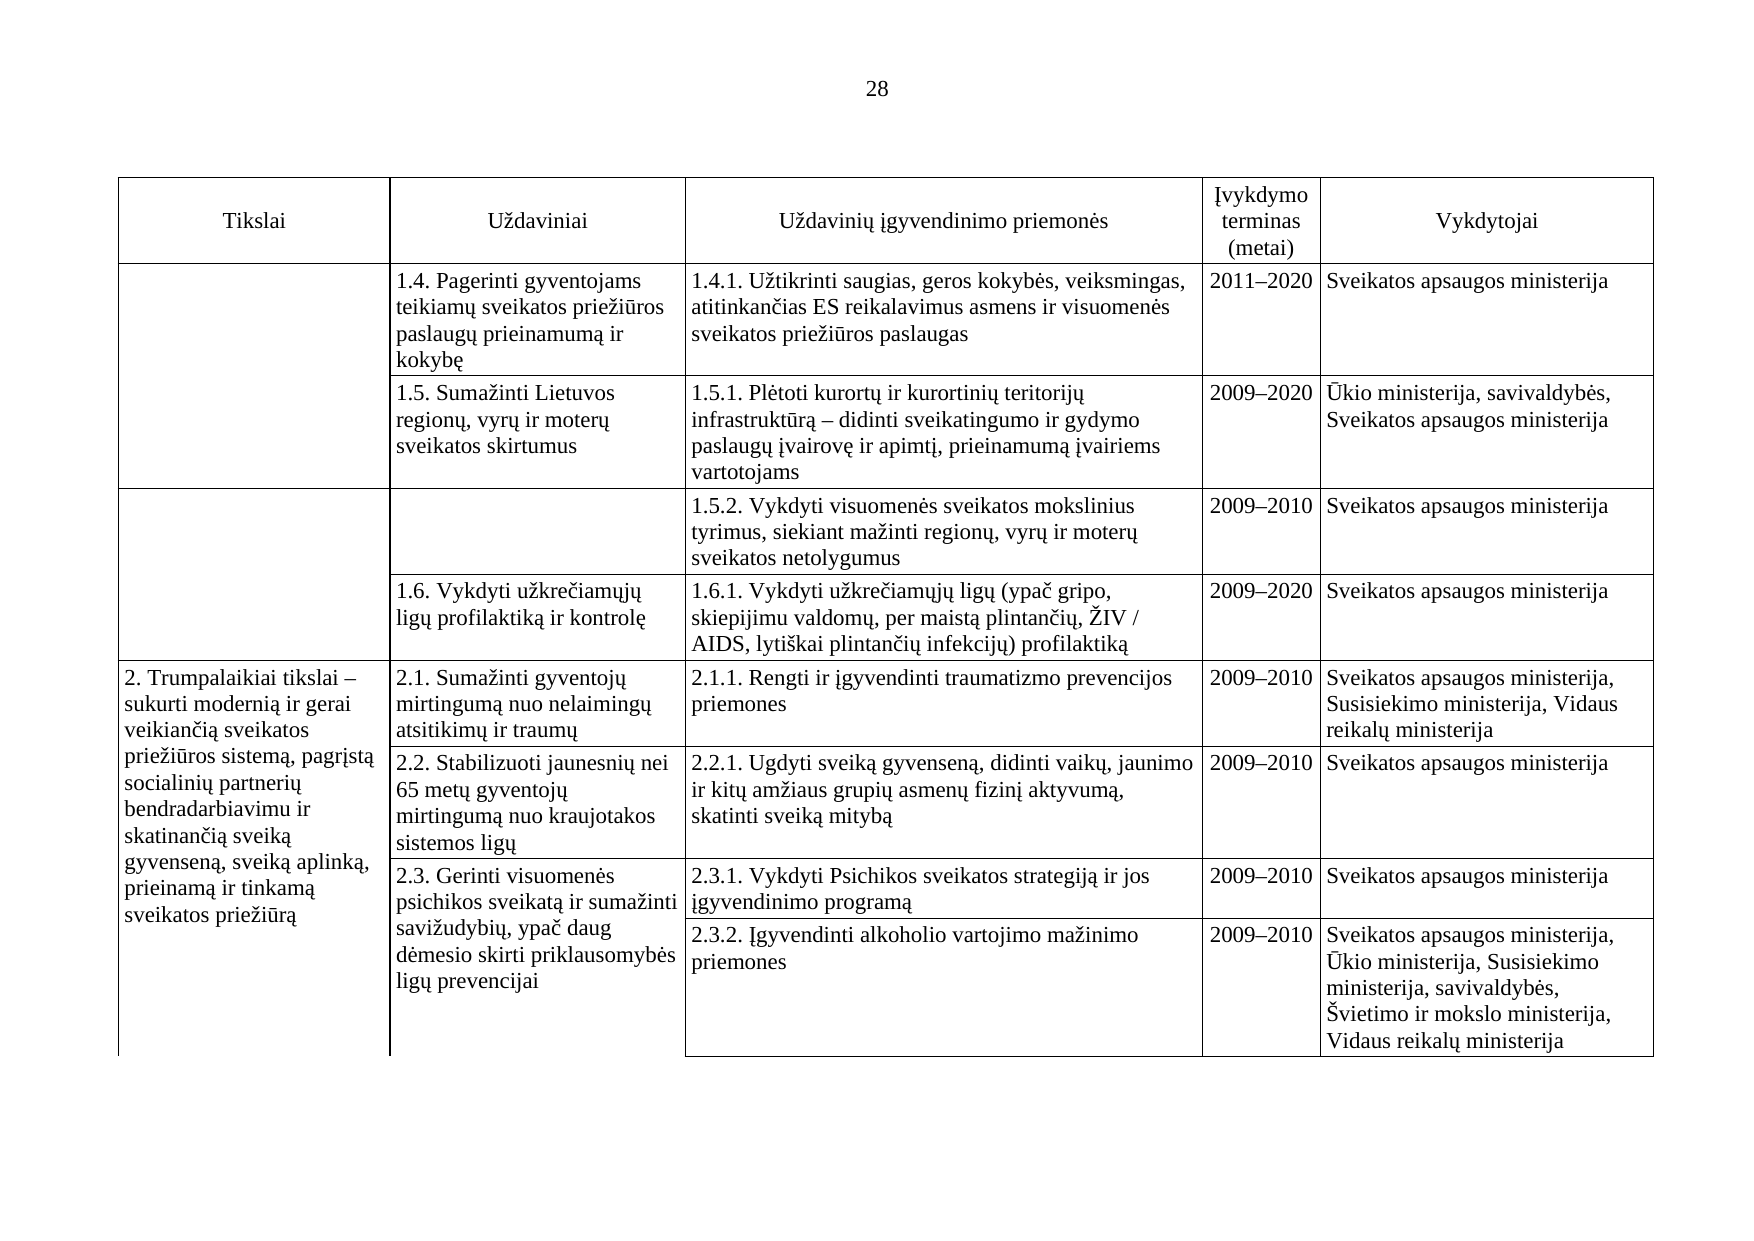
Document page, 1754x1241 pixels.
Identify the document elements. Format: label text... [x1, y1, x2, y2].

table_cell 2011–2020 [1203, 264, 1320, 375]
table_cell Sveikatos apsaugos ministerija [1321, 264, 1653, 375]
table_cell 2.3. Gerinti visuomenės psichikos sveikatą ir sumažinti savižudybių, ypač daug dėmesio skirti priklausomybės ligų prevencijai [391, 859, 685, 1056]
table_cell 2.1. Sumažinti gyventojų mirtingumą nuo nelaimingų atsitikimų ir traumų [391, 661, 685, 746]
table_cell 2009–2010 [1203, 859, 1320, 917]
table_cell 2.3.1. Vykdyti Psichikos sveikatos strategiją ir jos įgyvendinimo programą [686, 859, 1202, 917]
table_cell Sveikatos apsaugos ministerija [1321, 747, 1653, 858]
table_cell 2009–2010 [1203, 747, 1320, 858]
table_cell Sveikatos apsaugos ministerija, Ūkio ministerija, Susisiekimo ministerija, savivaldybės, Švietimo ir mokslo ministerija, Vidaus reikalų ministerija [1321, 919, 1653, 1056]
table_cell Ūkio ministerija, savivaldybės, Sveikatos apsaugos ministerija [1321, 376, 1653, 488]
table_cell [119, 489, 389, 574]
table_cell [119, 264, 389, 375]
table_cell 1.4.1. Užtikrinti saugias, geros kokybės, veiksmingas, atitinkančias ES reikalavimus asmens ir visuomenės sveikatos priežiūros paslaugas [686, 264, 1202, 375]
table_cell [119, 375, 389, 488]
table_cell Sveikatos apsaugos ministerija [1321, 489, 1653, 574]
table_cell 1.5. Sumažinti Lietuvos regionų, vyrų ir moterų sveikatos skirtumus [391, 376, 685, 488]
table_cell 2.1.1. Rengti ir įgyvendinti traumatizmo prevencijos priemones [686, 661, 1202, 746]
table_cell 1.5.2. Vykdyti visuomenės sveikatos mokslinius tyrimus, siekiant mažinti regionų, vyrų ir moterų sveikatos netolygumus [686, 489, 1202, 574]
table_cell 2009–2010 [1203, 661, 1320, 746]
table_cell 1.6.1. Vykdyti užkrečiamųjų ligų (ypač gripo, skiepijimu valdomų, per maistą plintančių, ŽIV / AIDS, lytiškai plintančių infekcijų) profilaktiką [686, 575, 1202, 659]
table_cell Sveikatos apsaugos ministerija [1321, 859, 1653, 917]
table_cell 1.6. Vykdyti užkrečiamųjų ligų profilaktiką ir kontrolę [391, 575, 685, 659]
table_cell 2. Trumpalaikiai tikslai – sukurti modernią ir gerai veikiančią sveikatos priežiūros sistemą, pagrįstą socialinių partnerių bendradarbiavimu ir skatinančią sveiką gyvenseną, sveiką aplinką, prieinamą ir tinkamą sveikatos priežiūrą [119, 661, 389, 1056]
table_cell 2.3.2. Įgyvendinti alkoholio vartojimo mažinimo priemones [686, 919, 1202, 1056]
table_cell [119, 574, 389, 659]
table_cell 2009–2020 [1203, 575, 1320, 659]
table_header Uždavinių įgyvendinimo priemonės [686, 178, 1202, 263]
table_header Įvykdymo terminas (metai) [1203, 178, 1320, 263]
table_cell 2009–2010 [1203, 919, 1320, 1056]
table_cell Sveikatos apsaugos ministerija [1321, 575, 1653, 659]
table_cell Sveikatos apsaugos ministerija, Susisiekimo ministerija, Vidaus reikalų ministerija [1321, 661, 1653, 746]
table_cell 1.4. Pagerinti gyventojams teikiamų sveikatos priežiūros paslaugų prieinamumą ir kokybę [391, 264, 685, 375]
table_cell 2.2.1. Ugdyti sveiką gyvenseną, didinti vaikų, jaunimo ir kitų amžiaus grupių asmenų fizinį aktyvumą, skatinti sveiką mitybą [686, 747, 1202, 858]
table_cell 2009–2010 [1203, 489, 1320, 574]
table_header Uždaviniai [391, 178, 685, 263]
table_cell 2009–2020 [1203, 376, 1320, 488]
table_header Vykdytojai [1321, 178, 1653, 263]
table_cell 2.2. Stabilizuoti jaunesnių nei 65 metų gyventojų mirtingumą nuo kraujotakos sistemos ligų [391, 747, 685, 858]
table_cell 1.5.1. Plėtoti kurortų ir kurortinių teritorijų infrastruktūrą – didinti sveikatingumo ir gydymo paslaugų įvairovę ir apimtį, prieinamumą įvairiems vartotojams [686, 376, 1202, 488]
table_header Tikslai [119, 178, 389, 263]
table_cell [391, 489, 685, 574]
